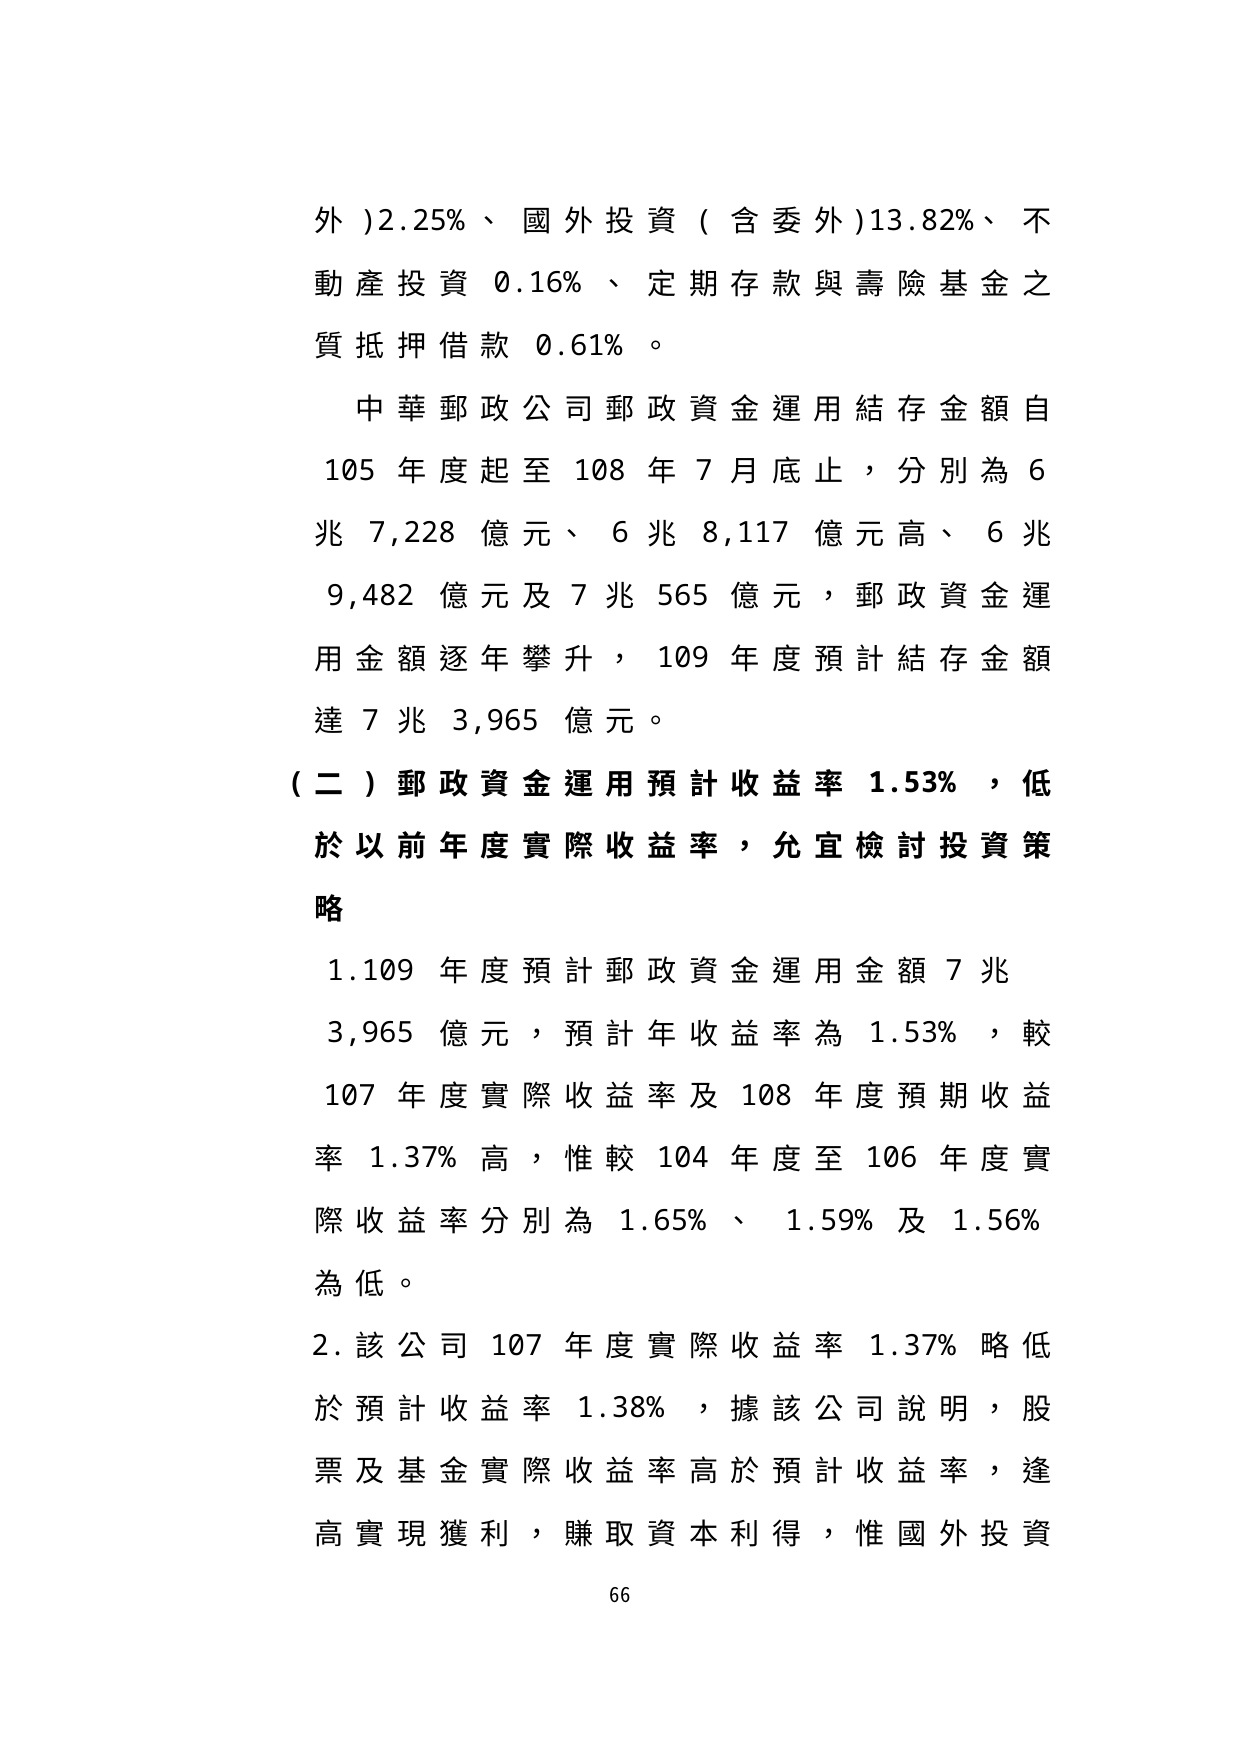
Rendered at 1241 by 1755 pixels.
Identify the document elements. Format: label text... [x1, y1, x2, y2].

text 1.109年度預計郵政資金運用金額7兆3,965億元，預計年收益率為1.53%，較107年度實際收益率及108年度預期收益率1.37%高，惟較104年度至106年度實際收益率分別為1.65%、1.59%及1.56%為低。 [271, 927, 1058, 1302]
text 中華郵政公司郵政資金運用結存金額自105年度起至108年7月底止，分別為6兆7,228億元、6兆8,117億元高、6兆9,482億元及7兆565億元，郵政資金運用金額逐年攀升，109年度預計結存金額達7兆3,965億元。 [283, 365, 1058, 740]
text 外)2.25%、國外投資(含委外)13.82%、不動產投資0.16%、定期存款與壽險基金之質抵押借款0.61%。 [283, 177, 1058, 365]
text (二)郵政資金運用預計收益率1.53%，低於以前年度實際收益率，允宜檢討投資策略 [242, 740, 1058, 927]
text 2.該公司107年度實際收益率1.37%略低於預計收益率1.38%，據該公司說明，股票及基金實際收益率高於預計收益率，逢高實現獲利，賺取資本利得，惟國外投資 [271, 1302, 1058, 1552]
